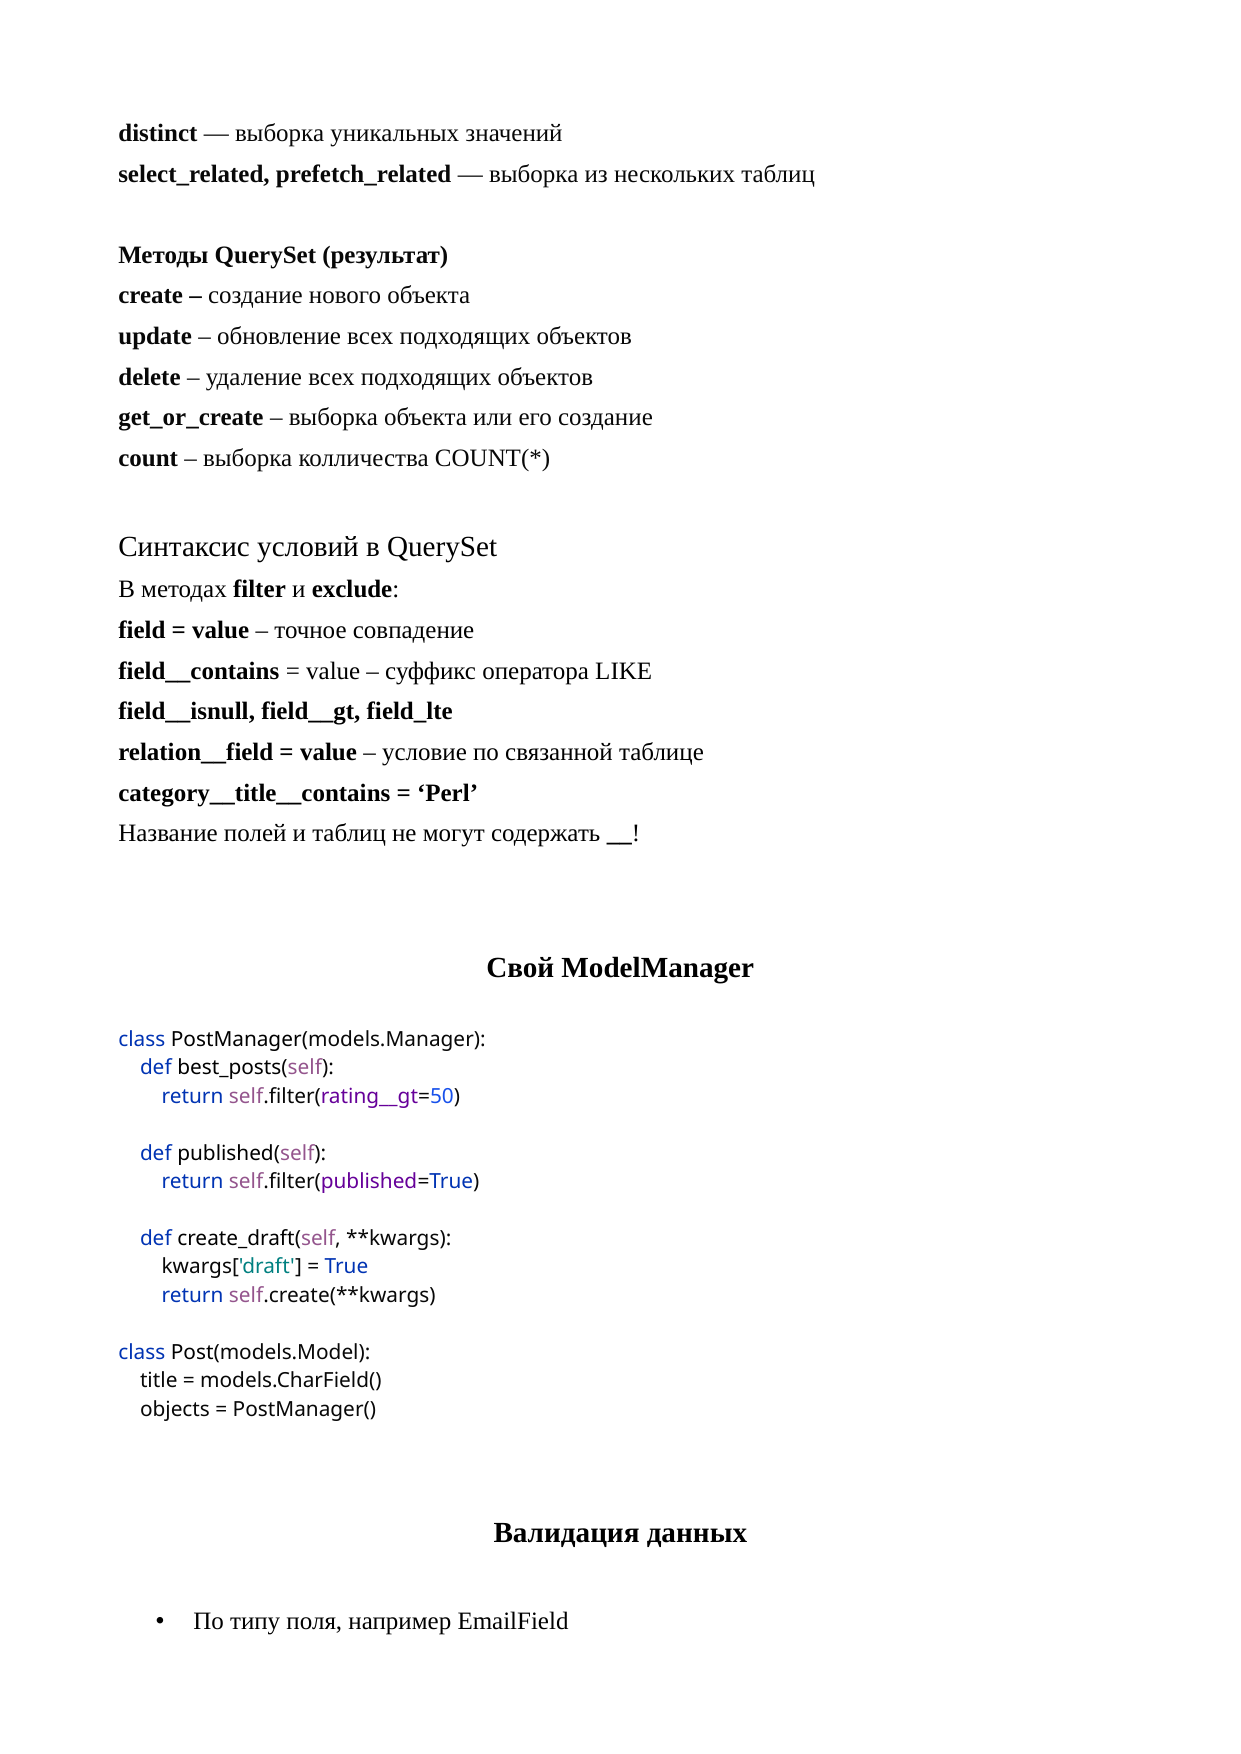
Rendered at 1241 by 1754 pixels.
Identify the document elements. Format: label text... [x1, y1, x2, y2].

text В методах filter и exclude: [118, 574, 1122, 603]
text delete – удаление всех подходящих объектов [118, 362, 1122, 391]
text field__isnull, field__gt, field_lte [118, 696, 1122, 725]
text select_related, prefetch_related — выборка из нескольких таблиц [118, 159, 1122, 187]
text Валидация данных [118, 1515, 1122, 1549]
text field = value – точное совпадение [118, 615, 1122, 644]
text Методы QuerySet (результат) [118, 240, 1122, 269]
list По типу поля, например EmailField [156, 1606, 1122, 1635]
text update – обновление всех подходящих объектов [118, 321, 1122, 350]
text class PostManager(models.Manager): def best_posts(self): return self.filter(rating__gt=50) def published(self): return self.filter(published=True) def create_draft(self, **kwargs): kwargs['draft'] = True return self.create(**kwargs) class Post(models.Model): title = models.CharField() objects = PostManager() [118, 1024, 1122, 1422]
text Свой ModelManager [118, 950, 1122, 983]
text distinct — выборка уникальных значений [118, 118, 1122, 147]
text create – создание нового объекта [118, 281, 1122, 309]
text relation__field = value – условие по связанной таблице [118, 737, 1122, 766]
text Название полей и таблиц не могут содержать __! [118, 818, 1122, 847]
text get_or_create – выборка объекта или его создание [118, 402, 1122, 431]
text category__title__contains = ‘Perl’ [118, 778, 1122, 806]
text Синтаксис условий в QuerySet [118, 529, 1122, 563]
text count – выборка колличества COUNT(*) [118, 443, 1122, 472]
text field__contains = value – суффикс оператора LIKE [118, 656, 1122, 684]
